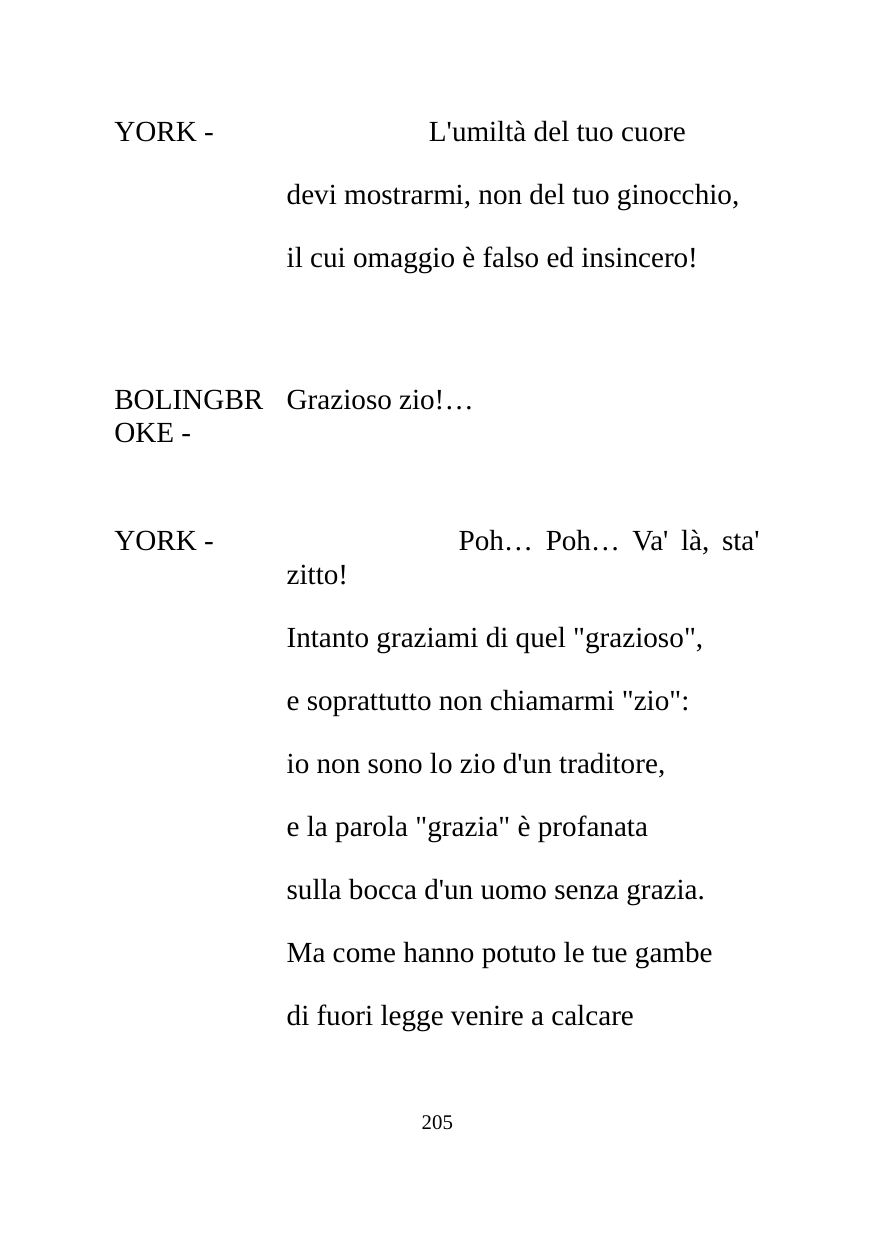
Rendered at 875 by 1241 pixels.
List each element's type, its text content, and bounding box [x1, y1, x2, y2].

table_cell YORK - [106, 516, 279, 1069]
table_cell Grazioso zio!… [279, 374, 768, 516]
table_cell YORK - [106, 106, 279, 374]
table_cell BOLINGBROKE - [106, 374, 279, 516]
table_cell L'umiltà del tuo cuore devi mostrarmi, non del tuo ginocchio, il cui omaggio è falso ed insincero! [279, 106, 768, 374]
table_cell Poh… Poh… Va' là, sta' zitto! Intanto graziami di quel "grazioso", e soprattutto non chiamarmi "zio": io non sono lo zio d'un traditore, e la parola "grazia" è profanata sulla bocca d'un uomo senza grazia. Ma come hanno potuto le tue gambe di fuori legge venire a calcare [279, 516, 768, 1069]
